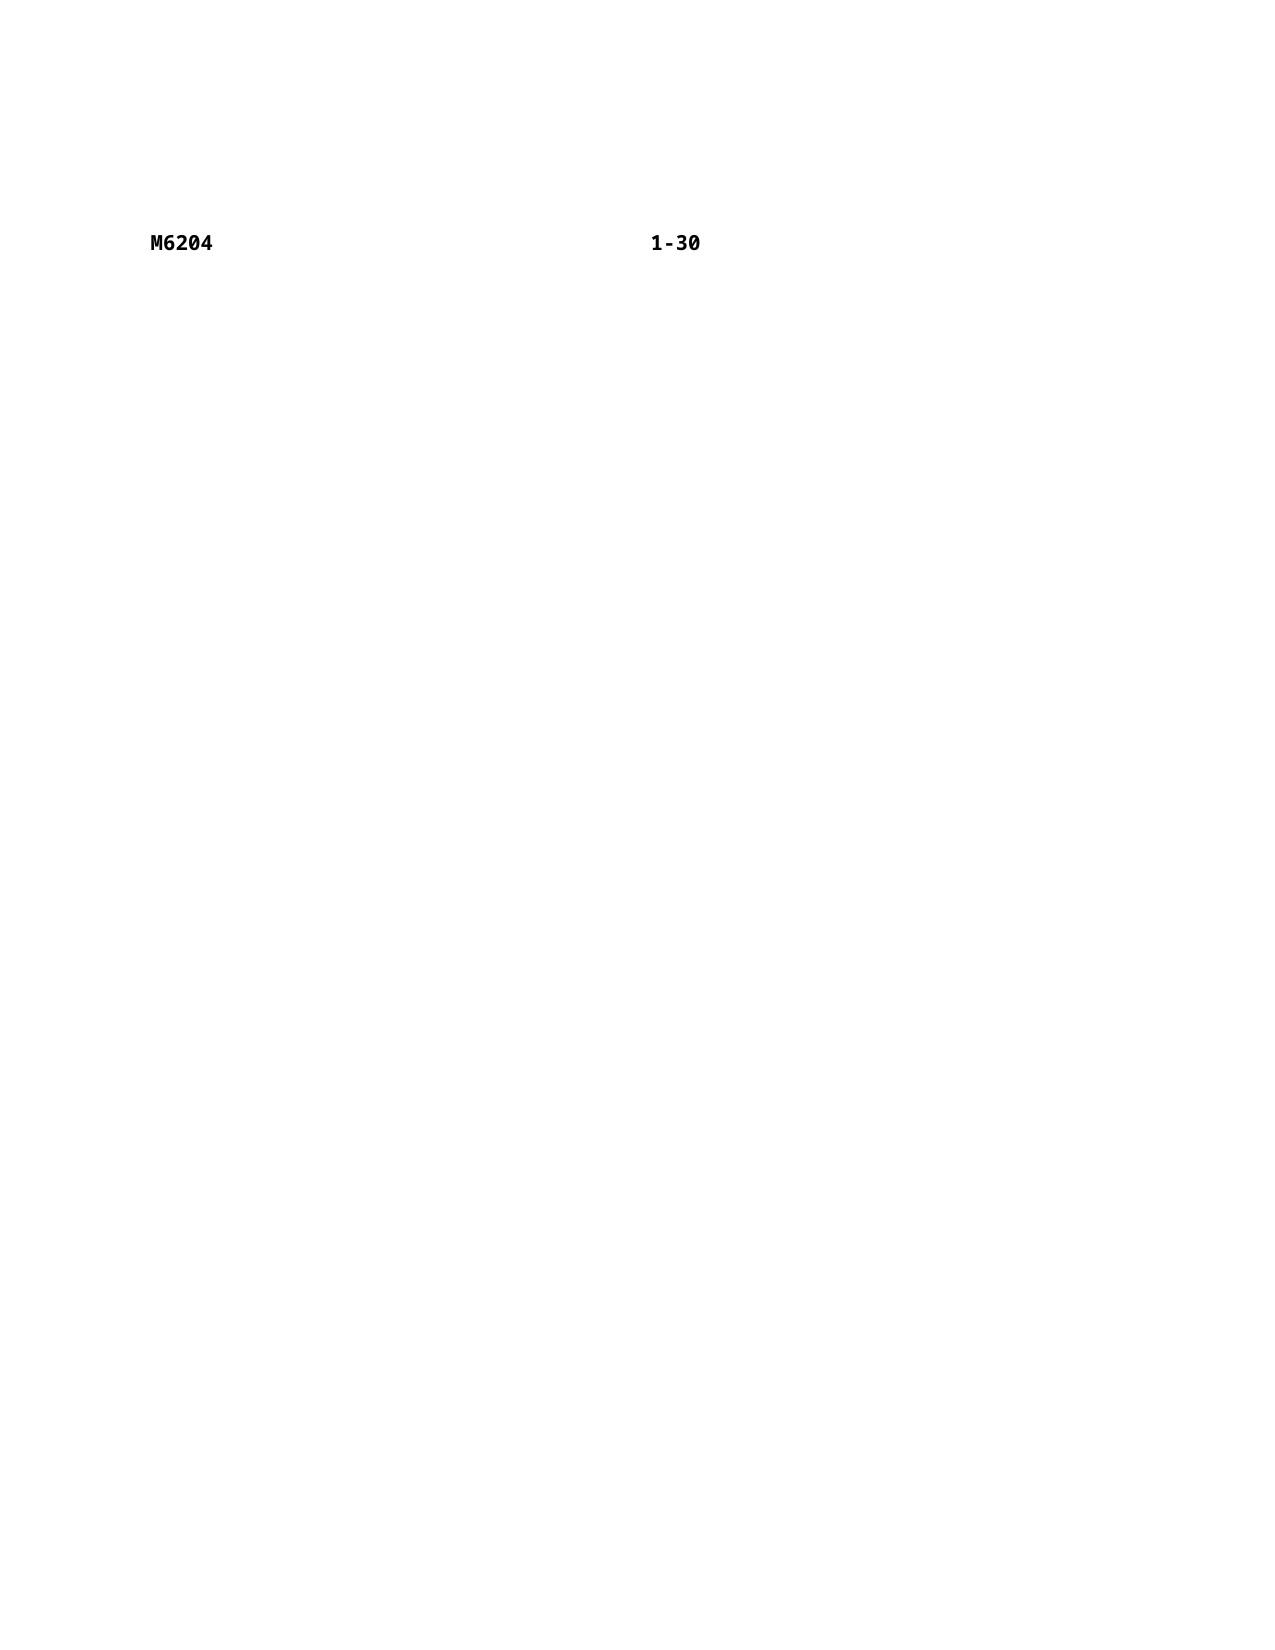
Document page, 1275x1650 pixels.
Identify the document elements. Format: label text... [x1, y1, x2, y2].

text M6204 1-30 [38, 228, 1237, 256]
